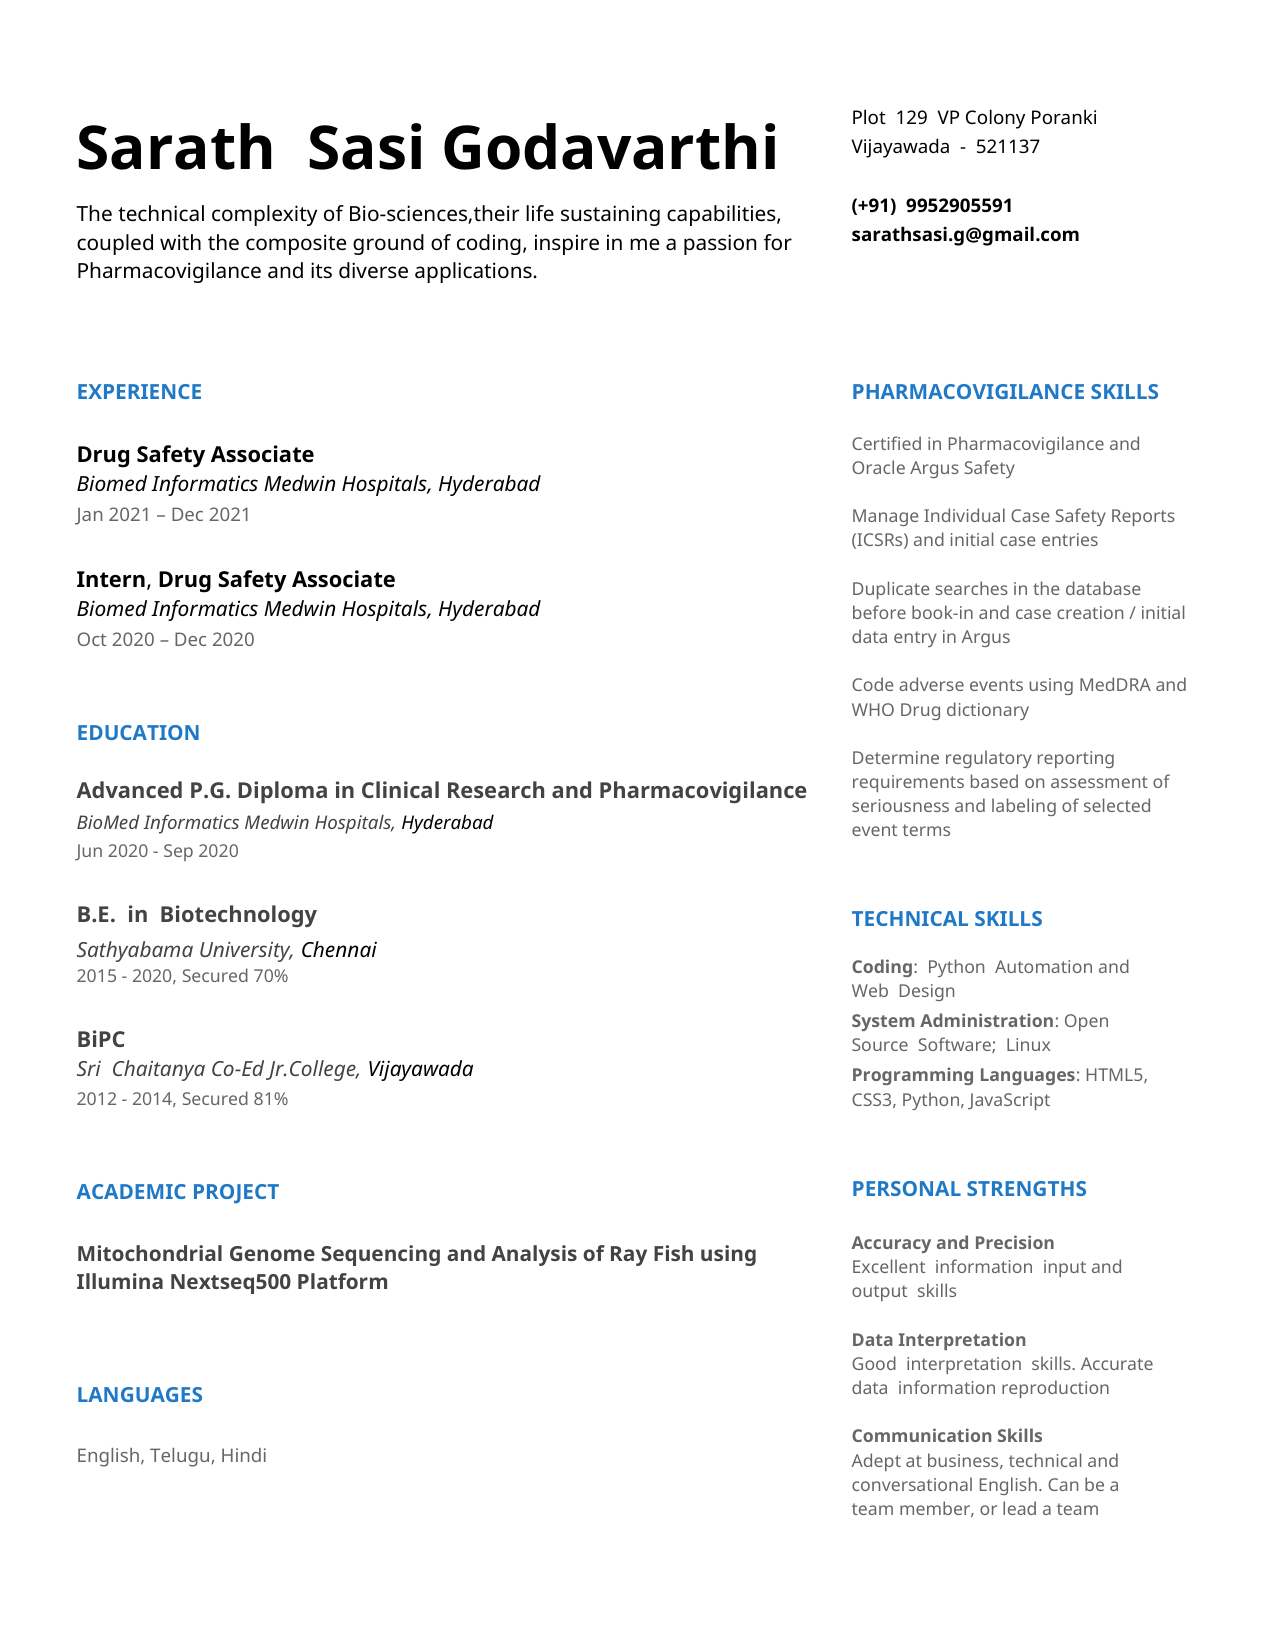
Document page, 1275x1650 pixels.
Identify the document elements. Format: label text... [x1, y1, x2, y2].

table_header Plot 129 VP Colony Poranki Vijayawada - 521137 (+91) 9952905591 sarathsasi.g@gmail.com [836, 90, 1206, 300]
table_cell EXPERIENCE Drug Safety Associate Biomed Informatics Medwin Hospitals, Hyderabad Jan 2021 – Dec 2021 Intern, Drug Safety Associate Biomed Informatics Medwin Hospitals, Hyderabad Oct 2020 – Dec 2020 EDUCATION Advanced P.G. Diploma in Clinical Research and Pharmacovigilance BioMed Informatics Medwin Hospitals, Hyderabad Jun 2020 - Sep 2020 B.E. in Biotechnology Sathyabama University, Chennai 2015 - 2020, Secured 70% BiPC Sri Chaitanya Co-Ed Jr.College, Vijayawada 2012 - 2014, Secured 81% ACADEMIC PROJECT Mitochondrial Genome Sequencing and Analysis of Ray Fish using Illumina Nextseq500 Platform LANGUAGES English, Telugu, Hindi [61, 300, 836, 1536]
table_cell PHARMACOVIGILANCE SKILLS Certified in Pharmacovigilance and Oracle Argus Safety Manage Individual Case Safety Reports (ICSRs) and initial case entries Duplicate searches in the database before book-in and case creation / initial data entry in Argus Code adverse events using MedDRA and WHO Drug dictionary Determine regulatory reporting requirements based on assessment of seriousness and labeling of selected event terms TECHNICAL SKILLS Coding: Python Automation and Web Design System Administration: Open Source Software; Linux Programming Languages: HTML5, CSS3, Python, JavaScript PERSONAL STRENGTHS Accuracy and Precision Excellent information input and output skills Data Interpretation Good interpretation skills. Accurate data information reproduction Communication Skills Adept at business, technical and conversational English. Can be a team member, or lead a team [836, 300, 1206, 1536]
table_header Sarath Sasi Godavarthi The technical complexity of Bio-sciences,their life sustaining capabilities, coupled with the composite ground of coding, inspire in me a passion for Pharmacovigilance and its diverse applications. [61, 90, 836, 300]
